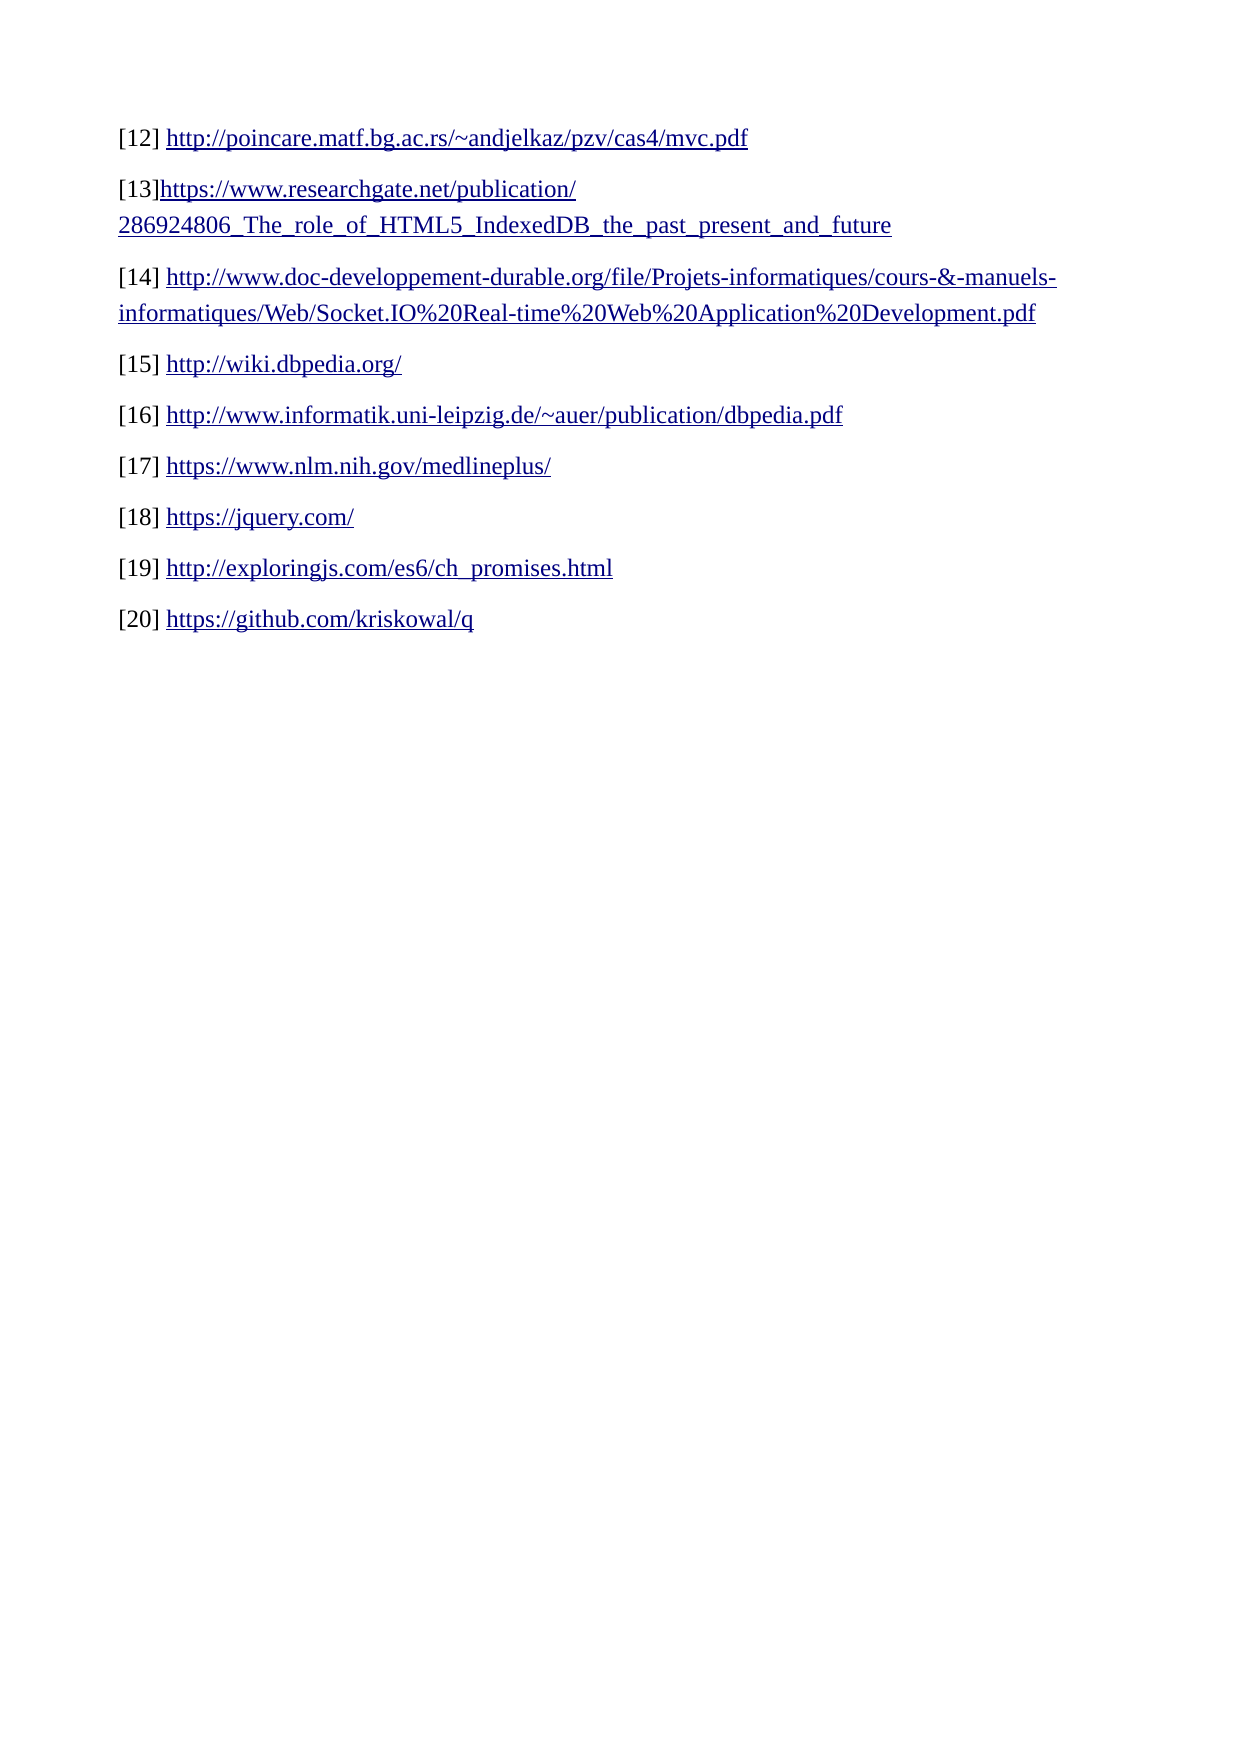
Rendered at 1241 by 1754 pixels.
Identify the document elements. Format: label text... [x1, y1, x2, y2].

text [13]https://www.researchgate.net/publication/286924806_The_role_of_HTML5_IndexedDB_the_past_present_and_future [118, 169, 1122, 241]
text [12] http://poincare.matf.bg.ac.rs/~andjelkaz/pzv/cas4/mvc.pdf [118, 118, 1122, 154]
text [17] https://www.nlm.nih.gov/medlineplus/ [118, 445, 1122, 481]
text [18] https://jquery.com/ [118, 496, 1122, 532]
text [20] https://github.com/kriskowal/q [118, 598, 1122, 634]
text [16] http://www.informatik.uni-leipzig.de/~auer/publication/dbpedia.pdf [118, 394, 1122, 430]
text [14] http://www.doc-developpement-durable.org/file/Projets-informatiques/cours-&-manuels-informatiques/Web/Socket.IO%20Real-time%20Web%20Application%20Development.pdf [118, 256, 1122, 328]
text [15] http://wiki.dbpedia.org/ [118, 343, 1122, 379]
text [19] http://exploringjs.com/es6/ch_promises.html [118, 547, 1122, 583]
